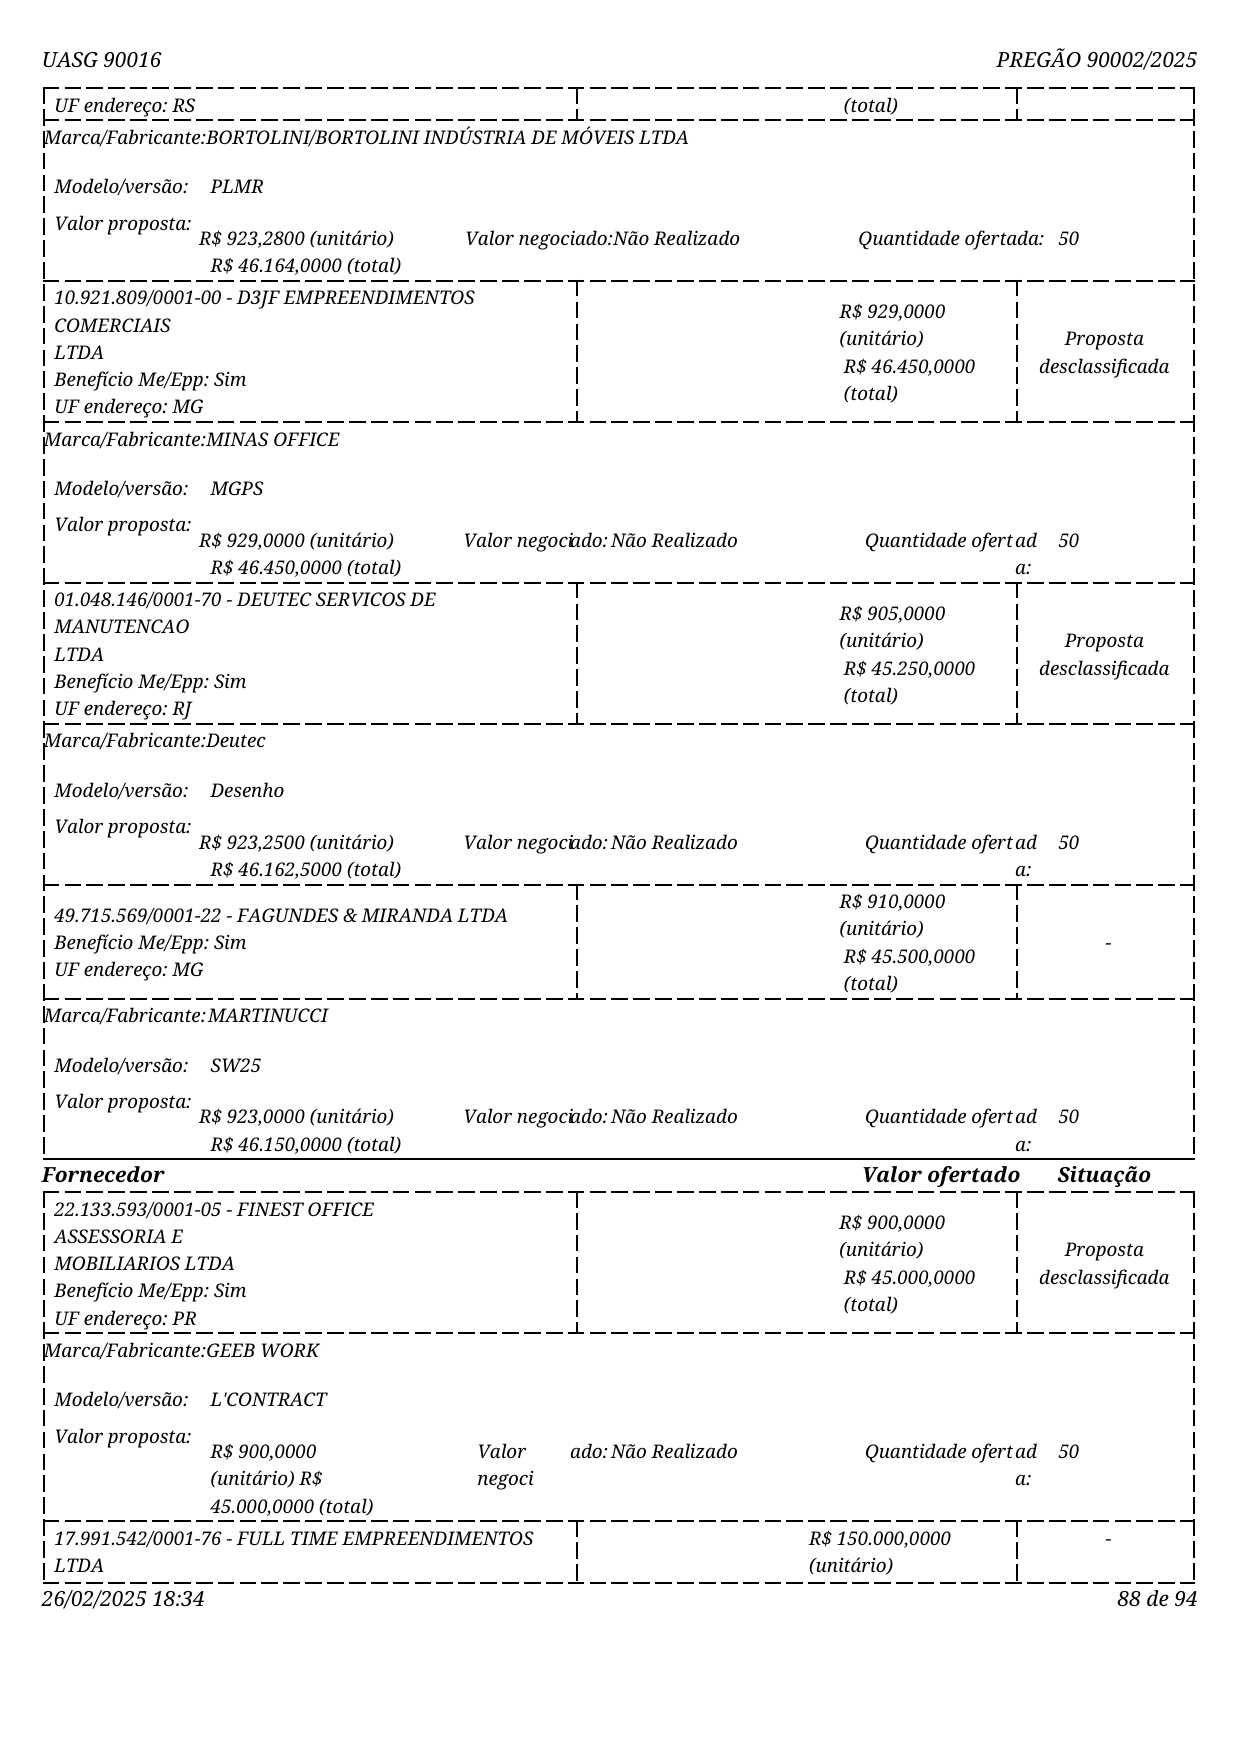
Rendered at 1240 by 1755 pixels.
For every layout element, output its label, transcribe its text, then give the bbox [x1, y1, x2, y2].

table_cell 01.048.146/0001-70 - DEUTEC SERVICOS DE MANUTENCAO LTDA Benefício Me/Epp: Sim UF endereço: RJ [44, 582, 577, 723]
table_cell [1017, 723, 1194, 774]
table_cell - [1101, 1520, 1194, 1582]
table_header 22.133.593/0001-05 - FINEST OFFICE ASSESSORIA E MOBILIARIOS LTDA Benefício Me/Epp: Sim UF endereço: PR [44, 1191, 477, 1332]
table_header R$ 900,0000 (unitário) R$ 45.000,0000 (total) [809, 1191, 1017, 1332]
table_cell R$ 923,2500 (unitário) Valor negoci R$ 46.162,5000 (total) [199, 824, 577, 883]
table_cell R$ 929,0000 (unitário) Valor negoci R$ 46.450,0000 (total) [199, 522, 577, 582]
table_cell [577, 1049, 839, 1099]
table_cell Quantidade ofert [839, 522, 1017, 582]
table_cell 10.921.809/0001-00 - D3JF EMPREENDIMENTOS COMERCIAIS LTDA Benefício Me/Epp: Sim UF endereço: MG [44, 280, 577, 421]
table_cell [1017, 1384, 1194, 1433]
table_cell Valor negoci [477, 1434, 577, 1520]
table_header [577, 1191, 809, 1332]
table_cell Modelo/versão: Valor proposta: [44, 775, 199, 883]
table_cell MGPS [199, 473, 577, 522]
table_cell ado: Não Realizado [577, 824, 839, 883]
table_cell ada: [1017, 1434, 1048, 1520]
table_cell R$ 910,0000 (unitário) R$ 45.500,0000 (total) [839, 884, 1017, 997]
table_cell [477, 1332, 577, 1384]
table_header UF endereço: RS [44, 87, 577, 119]
table_cell [577, 1384, 809, 1433]
table_cell 50 [1048, 522, 1194, 582]
table_cell ado: Não Realizado [577, 522, 839, 582]
table_cell R$ 150.000,0000 (unitário) [809, 1520, 1017, 1582]
table_cell ada: [1017, 1099, 1048, 1158]
table_cell [1017, 421, 1194, 473]
table_cell [839, 998, 1017, 1049]
table_cell 50 [1048, 824, 1194, 883]
table_cell Marca/Fabricante: MINAS OFFICE [44, 421, 577, 473]
table_cell [1101, 1099, 1194, 1158]
table_cell [577, 1520, 809, 1582]
table_cell ado: Não Realizado [577, 1434, 809, 1520]
table_cell R$ 929,0000 (unitário) R$ 46.450,0000 (total) [839, 280, 1017, 421]
table_cell Modelo/versão: Valor proposta: [44, 473, 199, 582]
table_cell [839, 421, 1017, 473]
table_header [577, 87, 839, 119]
table_cell [839, 171, 1194, 220]
table_cell Marca/Fabricante: BORTOLINI/BORTOLINI INDÚSTRIA DE MÓVEIS LTDA [44, 119, 839, 171]
table_cell 17.991.542/0001-76 - FULL TIME EMPREENDIMENTOS LTDA [44, 1520, 577, 1582]
table_cell [1017, 775, 1194, 824]
table_cell [1017, 884, 1101, 997]
table_cell L'CONTRACT [199, 1384, 477, 1433]
table_cell SW25 [199, 1049, 577, 1099]
table_cell Quantidade ofert [839, 824, 1017, 883]
table_cell [809, 1384, 1017, 1433]
table_cell [1017, 1520, 1101, 1582]
table_cell R$ 905,0000 (unitário) R$ 45.250,0000 (total) [839, 582, 1017, 723]
table_cell Desenho [199, 775, 577, 824]
table_cell [839, 775, 1017, 824]
table_cell [1017, 1049, 1101, 1099]
table_cell - [1101, 884, 1194, 997]
table_cell 50 [1048, 1434, 1194, 1520]
table_cell [577, 473, 839, 522]
table_cell [577, 723, 839, 774]
table_cell [839, 723, 1017, 774]
table_cell ado: Não Realizado [577, 1099, 839, 1158]
table_cell [839, 119, 1194, 171]
table_cell 49.715.569/0001-22 - FAGUNDES & MIRANDA LTDA Benefício Me/Epp: Sim UF endereço: MG [44, 884, 577, 997]
table_cell [839, 1049, 1017, 1099]
table_header Proposta desclassificada [1017, 1191, 1194, 1332]
table_cell [577, 884, 839, 997]
table_cell Quantidade ofertada: [839, 220, 1048, 280]
table_cell [1017, 1332, 1194, 1384]
table_cell R$ 923,2800 (unitário) Valor negociado: Não Realizado R$ 46.164,0000 (total) [199, 220, 839, 280]
table_header [1017, 87, 1194, 119]
table_cell Modelo/versão: Valor proposta: [44, 171, 199, 280]
table_cell [1017, 998, 1101, 1049]
table_cell [1101, 1049, 1194, 1099]
text Fornecedor Valor ofertado Situação [42, 1160, 1200, 1189]
table_cell 50 [1048, 1099, 1101, 1158]
table_cell Marca/Fabricante: Deutec [44, 723, 577, 774]
table_cell [577, 775, 839, 824]
table_cell Modelo/versão: Valor proposta: [44, 1049, 199, 1158]
table_cell [577, 1332, 809, 1384]
table_cell Quantidade ofert [809, 1434, 1017, 1520]
table_cell Quantidade ofert [839, 1099, 1017, 1158]
table_cell Proposta desclassificada [1017, 582, 1194, 723]
table_cell Marca/Fabricante: MARTINUCCI [44, 998, 577, 1049]
table_cell ada: [1017, 824, 1048, 883]
table_cell 50 [1048, 220, 1194, 280]
table_cell Proposta desclassificada [1017, 280, 1194, 421]
table_cell [809, 1332, 1017, 1384]
table_cell R$ 923,0000 (unitário) Valor negoci R$ 46.150,0000 (total) [199, 1099, 577, 1158]
table_cell PLMR [199, 171, 839, 220]
table_cell [839, 473, 1017, 522]
table_cell Modelo/versão: Valor proposta: [44, 1384, 199, 1520]
table_cell [577, 582, 839, 723]
table_cell [1017, 473, 1194, 522]
table_cell [477, 1384, 577, 1433]
table_header (total) [839, 87, 1017, 119]
table_cell [577, 280, 839, 421]
table_cell [577, 421, 839, 473]
table_cell ada: [1017, 522, 1048, 582]
table_header [477, 1191, 577, 1332]
table_cell [1101, 998, 1194, 1049]
table_cell R$ 900,0000 (unitário) R$ 45.000,0000 (total) [199, 1434, 477, 1520]
table_cell Marca/Fabricante: GEEB WORK [44, 1332, 477, 1384]
table_cell [577, 998, 839, 1049]
